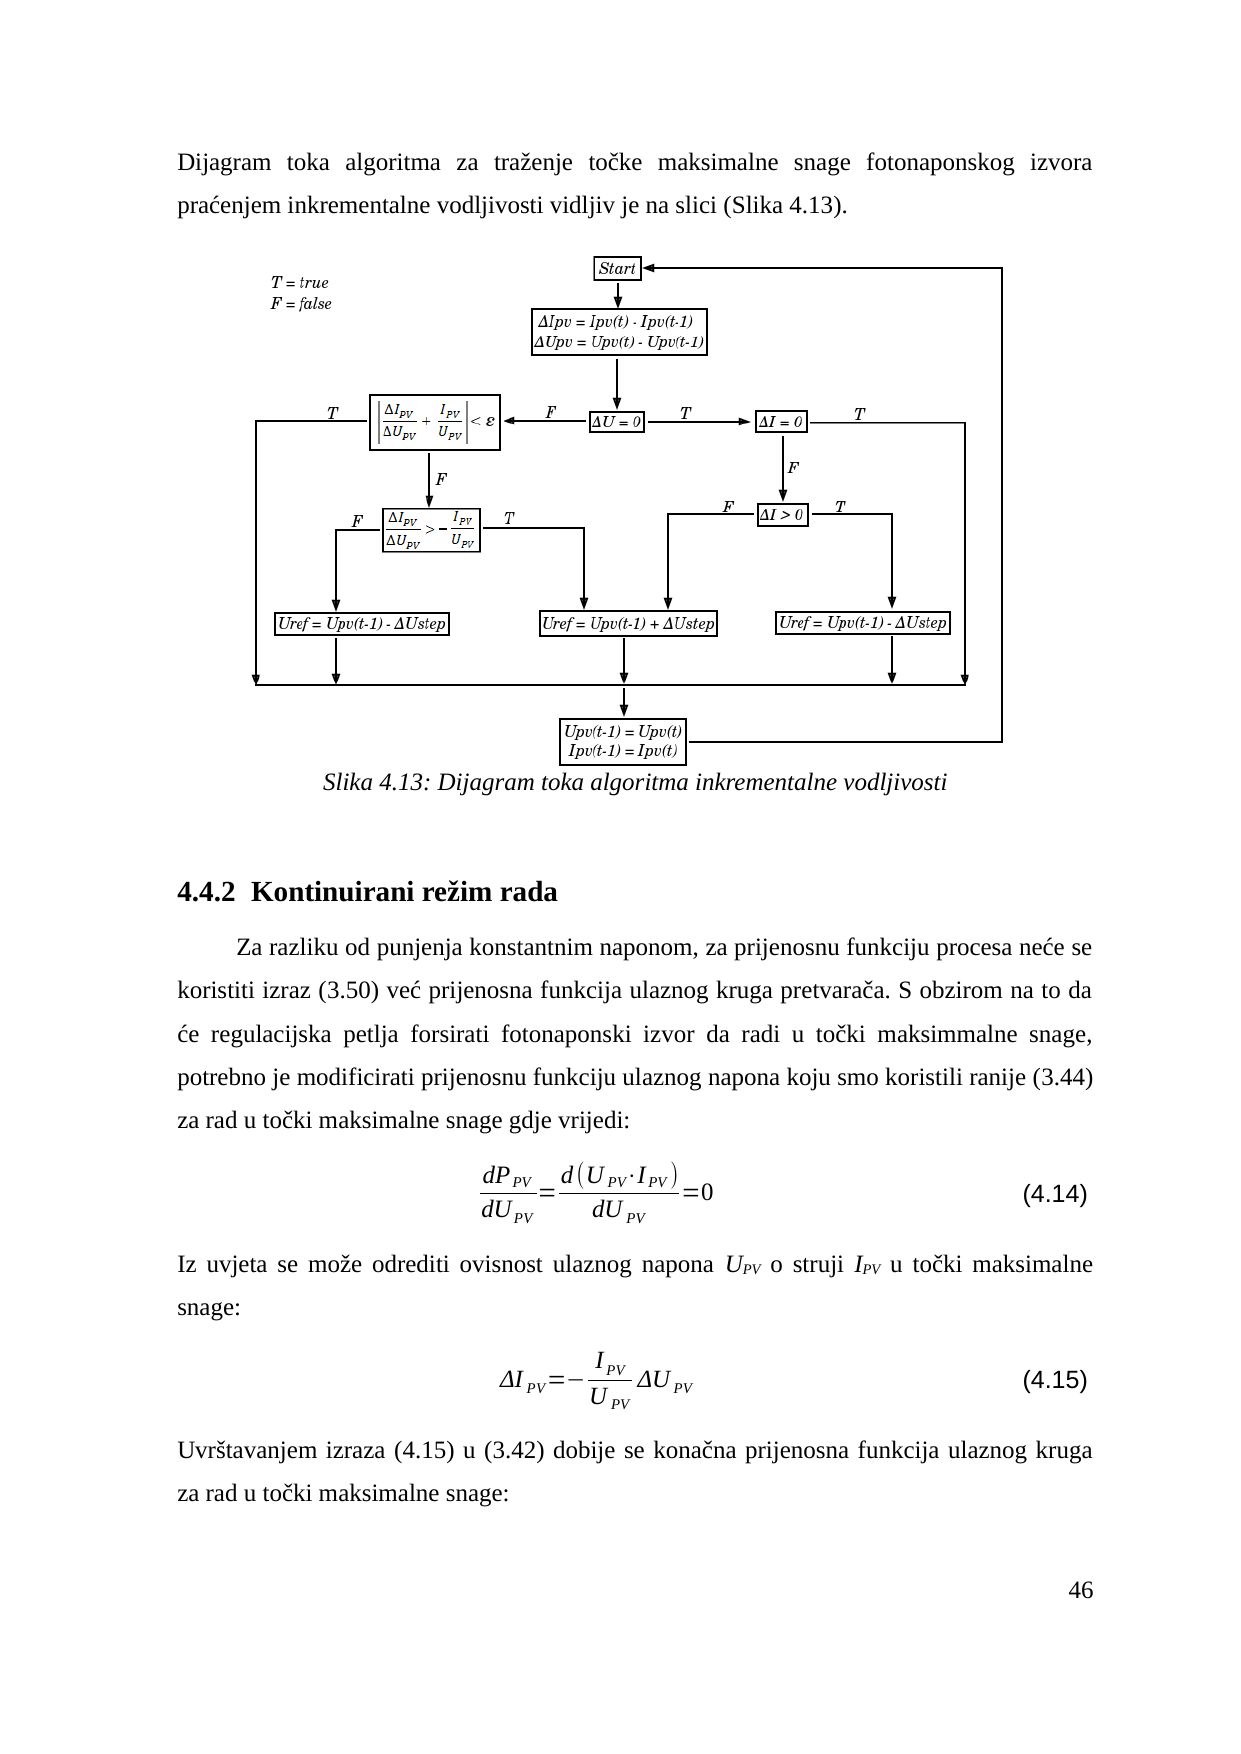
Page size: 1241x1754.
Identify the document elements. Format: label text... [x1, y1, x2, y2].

subtitle Kontinuirani režim rada [177, 874, 1093, 908]
text Uvrštavanjem izraza (4.15) u (3.42) dobije se konačna prijenosna funkcija ulaznog kruga za rad u točki maksimalne snage: [177, 1435, 1093, 1507]
table_header (4.14) [1015, 1154, 1093, 1237]
text Za razliku od punjenja konstantnim naponom, za prijenosnu funkciju procesa neće se koristiti izraz (3.50) već prijenosna funkcija ulaznog kruga pretvarača. S obzirom na to da će regulacijska petlja forsirati fotonaponski izvor da radi u točki maksimmalne snage, potrebno je modificirati prijenosnu funkciju ulaznog napona koju smo koristili ranije (3.44) za rad u točki maksimalne snage gdje vrijedi: [177, 932, 1093, 1134]
text Dijagram toka algoritma za traženje točke maksimalne snage fotonaponskog izvora praćenjem inkrementalne vodljivosti vidljiv je na slici (Slika 4.13). [177, 147, 1093, 219]
picture [177, 251, 1094, 768]
text Slika 4.13: Dijagram toka algoritma inkrementalne vodljivosti [177, 768, 1093, 796]
table_header (4.15) [1015, 1341, 1093, 1423]
table_header [177, 1154, 1015, 1237]
text Iz uvjeta se može odrediti ovisnost ulaznog napona UPV o struji IPV u točki maksimalne snage: [177, 1249, 1093, 1321]
table_header [177, 1341, 1015, 1423]
